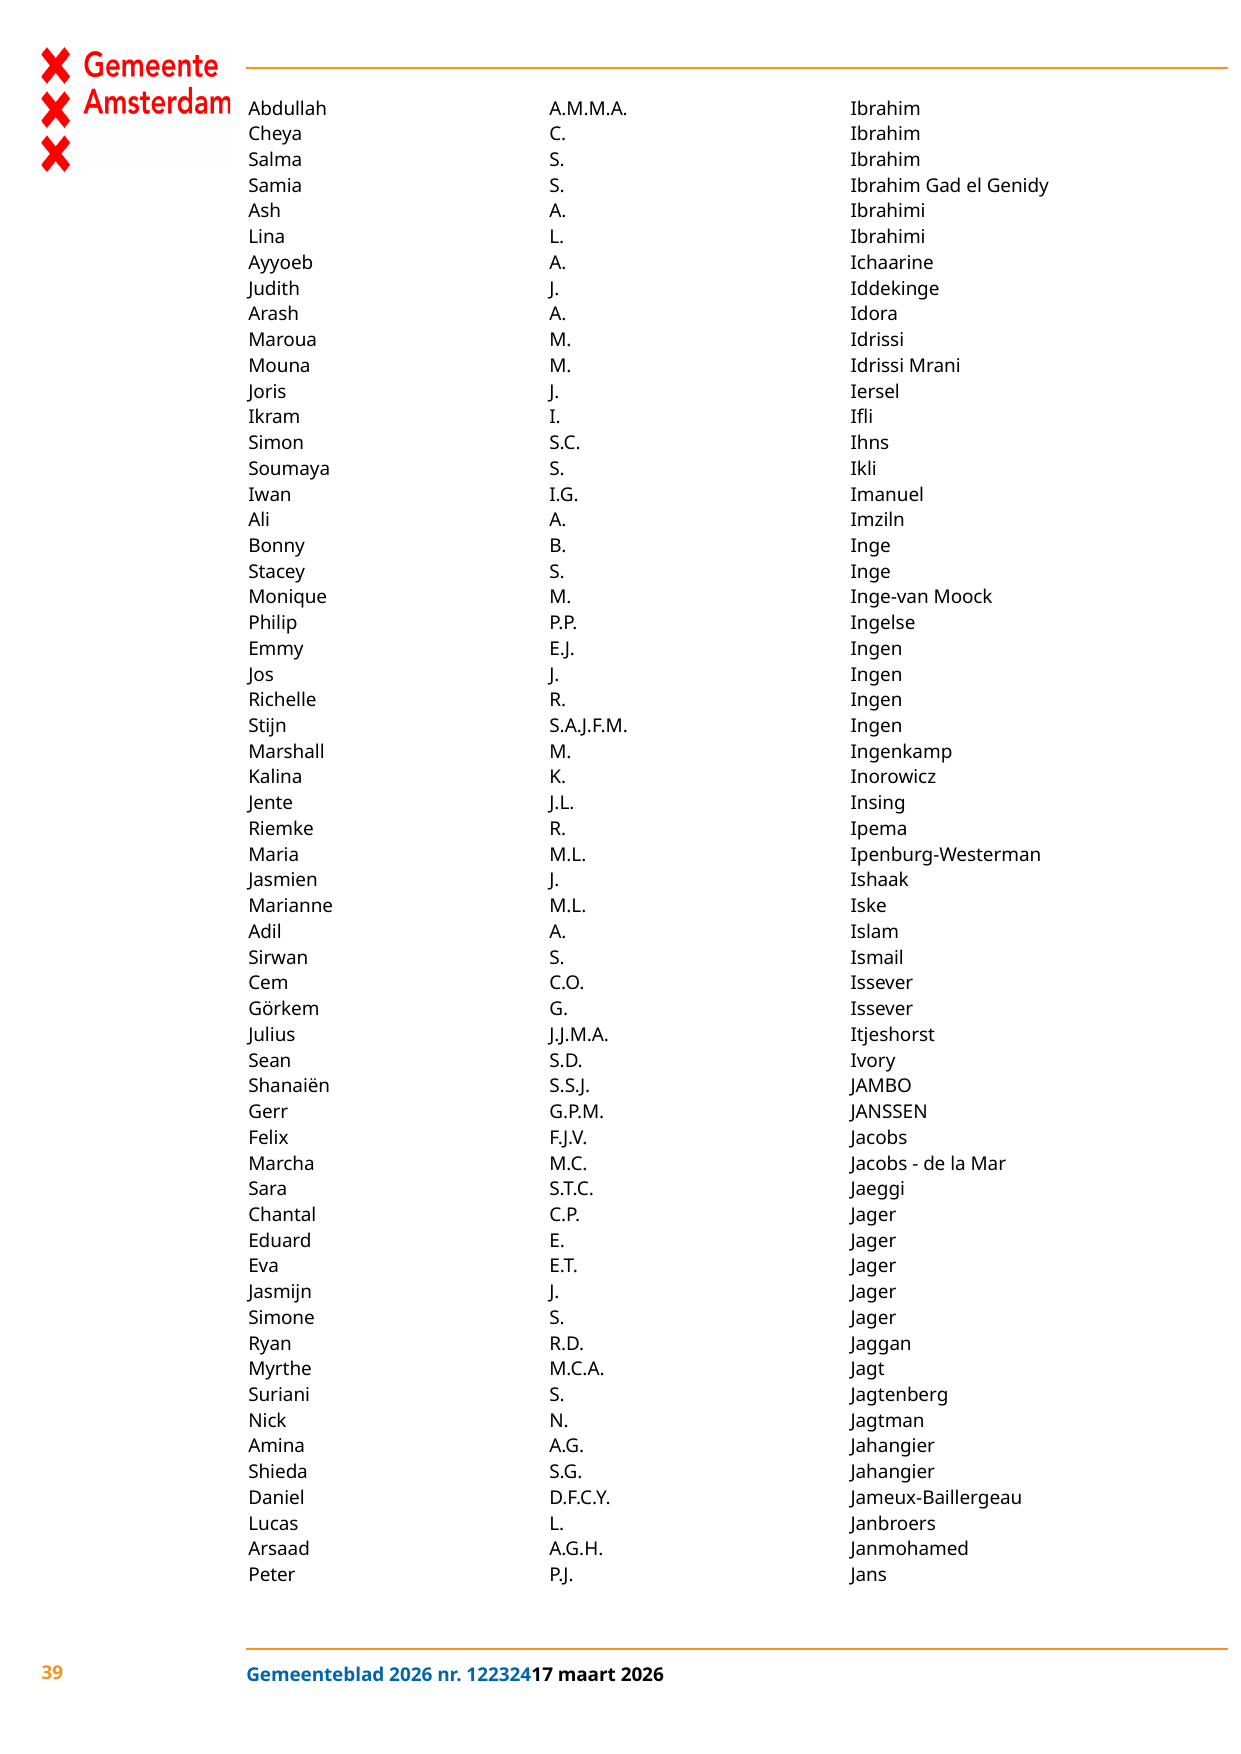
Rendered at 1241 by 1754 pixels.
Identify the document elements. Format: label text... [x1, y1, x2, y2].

table_cell Eduard [248, 1227, 549, 1253]
table_cell S. [549, 146, 850, 172]
table_cell S.S.J. [549, 1073, 850, 1098]
table_cell Ingen [850, 661, 1152, 687]
table_cell Iersel [850, 378, 1152, 403]
table_cell J.L. [549, 790, 850, 815]
table_cell J. [549, 378, 850, 403]
table_cell M.C. [549, 1150, 850, 1175]
table_cell Jagtenberg [850, 1381, 1152, 1407]
table_cell J. [549, 275, 850, 301]
table_cell Ibrahim [850, 95, 1152, 121]
table_cell Jager [850, 1278, 1152, 1304]
table_cell S.D. [549, 1047, 850, 1072]
table_cell Cem [248, 970, 549, 995]
table_cell Ismail [850, 944, 1152, 969]
table_cell Jager [850, 1304, 1152, 1330]
table_cell Simone [248, 1304, 549, 1330]
table_cell L. [549, 1510, 850, 1536]
table_cell Arsaad [248, 1536, 549, 1561]
table_cell A. [549, 918, 850, 944]
table_cell Imziln [850, 506, 1152, 532]
table_cell S. [549, 558, 850, 584]
table_cell JAMBO [850, 1073, 1152, 1098]
table_cell Lina [248, 224, 549, 249]
table_cell Riemke [248, 815, 549, 841]
table_cell Inge-van Moock [850, 584, 1152, 609]
table_cell Jacobs - de la Mar [850, 1150, 1152, 1175]
table_cell Simon [248, 429, 549, 455]
table_cell Stijn [248, 712, 549, 738]
table_cell Iske [850, 893, 1152, 918]
table_cell A. [549, 249, 850, 275]
table_cell Joris [248, 378, 549, 403]
table_cell Jager [850, 1253, 1152, 1278]
table_cell J. [549, 661, 850, 687]
table_cell Ibrahimi [850, 224, 1152, 249]
table_cell J.J.M.A. [549, 1021, 850, 1047]
table_cell Lucas [248, 1510, 549, 1536]
table_cell Ihns [850, 429, 1152, 455]
table_cell S. [549, 1304, 850, 1330]
table_cell A. [549, 198, 850, 223]
table_cell Ryan [248, 1330, 549, 1356]
table_cell Ash [248, 198, 549, 223]
table_cell K. [549, 764, 850, 789]
table_cell R. [549, 815, 850, 841]
table_cell Janbroers [850, 1510, 1152, 1536]
table_cell Soumaya [248, 455, 549, 481]
table_cell S. [549, 944, 850, 969]
table_cell Ikli [850, 455, 1152, 481]
table_cell S. [549, 172, 850, 198]
table_cell Ayyoeb [248, 249, 549, 275]
table_cell Sirwan [248, 944, 549, 969]
table_cell Judith [248, 275, 549, 301]
table_cell Iwan [248, 481, 549, 506]
table_cell Inge [850, 558, 1152, 584]
table_cell E.J. [549, 635, 850, 661]
table_cell A.G.H. [549, 1536, 850, 1561]
table_cell Jasmijn [248, 1278, 549, 1304]
table_cell J. [549, 1278, 850, 1304]
table_cell Jacobs [850, 1124, 1152, 1150]
table_cell Ibrahim Gad el Genidy [850, 172, 1152, 198]
table_cell Islam [850, 918, 1152, 944]
table_cell Eva [248, 1253, 549, 1278]
table_cell Ibrahim [850, 146, 1152, 172]
table_cell Ipema [850, 815, 1152, 841]
table_cell Jahangier [850, 1433, 1152, 1458]
table_cell S.C. [549, 429, 850, 455]
table_cell Jahangier [850, 1459, 1152, 1484]
table_cell Jos [248, 661, 549, 687]
table_cell M. [549, 584, 850, 609]
table_cell Ivory [850, 1047, 1152, 1072]
table_cell Insing [850, 790, 1152, 815]
table_cell Adil [248, 918, 549, 944]
table_cell Jasmien [248, 867, 549, 892]
table_cell Idrissi [850, 326, 1152, 352]
table_cell Ingelse [850, 609, 1152, 635]
table_cell F.J.V. [549, 1124, 850, 1150]
table_cell Ingenkamp [850, 738, 1152, 764]
table_cell Monique [248, 584, 549, 609]
table_cell S.G. [549, 1459, 850, 1484]
table_cell Ali [248, 506, 549, 532]
table_cell Amina [248, 1433, 549, 1458]
table_cell Jaggan [850, 1330, 1152, 1356]
table_cell G.P.M. [549, 1098, 850, 1124]
table_cell Jagtman [850, 1407, 1152, 1433]
table_cell Ibrahim [850, 121, 1152, 146]
table_cell A. [549, 301, 850, 326]
table_cell Jameux-Baillergeau [850, 1484, 1152, 1510]
table_cell C. [549, 121, 850, 146]
table_cell Peter [248, 1561, 549, 1587]
table_cell Samia [248, 172, 549, 198]
picture [41, 47, 231, 172]
table_cell Ifli [850, 404, 1152, 429]
table_cell Suriani [248, 1381, 549, 1407]
table_cell A. [549, 506, 850, 532]
table_cell S.A.J.F.M. [549, 712, 850, 738]
table_cell N. [549, 1407, 850, 1433]
table_cell Maroua [248, 326, 549, 352]
table_cell Philip [248, 609, 549, 635]
table_cell JANSSEN [850, 1098, 1152, 1124]
table_cell Shieda [248, 1459, 549, 1484]
table_cell Arash [248, 301, 549, 326]
table_cell S.T.C. [549, 1175, 850, 1201]
table_cell M. [549, 738, 850, 764]
table_cell Imanuel [850, 481, 1152, 506]
table_cell Richelle [248, 687, 549, 712]
table_cell Janmohamed [850, 1536, 1152, 1561]
table_cell E. [549, 1227, 850, 1253]
table_cell Jaeggi [850, 1175, 1152, 1201]
table_cell Jente [248, 790, 549, 815]
table_cell L. [549, 224, 850, 249]
table_cell Stacey [248, 558, 549, 584]
table_cell S. [549, 1381, 850, 1407]
table_cell Itjeshorst [850, 1021, 1152, 1047]
table_cell Iddekinge [850, 275, 1152, 301]
table_cell Salma [248, 146, 549, 172]
table_cell Jagt [850, 1356, 1152, 1381]
table_cell Inorowicz [850, 764, 1152, 789]
table_cell M. [549, 352, 850, 378]
table_cell A.M.M.A. [549, 95, 850, 121]
table_cell I. [549, 404, 850, 429]
table_cell P.P. [549, 609, 850, 635]
table_cell Idrissi Mrani [850, 352, 1152, 378]
table_cell Ikram [248, 404, 549, 429]
table_cell Issever [850, 995, 1152, 1021]
table_cell Abdullah [248, 95, 549, 121]
table_cell Görkem [248, 995, 549, 1021]
table_cell A.G. [549, 1433, 850, 1458]
table_cell Daniel [248, 1484, 549, 1510]
table_cell M.L. [549, 893, 850, 918]
table_cell Ishaak [850, 867, 1152, 892]
table_cell B. [549, 532, 850, 558]
table_cell C.O. [549, 970, 850, 995]
table_cell Marshall [248, 738, 549, 764]
table_cell Ingen [850, 712, 1152, 738]
table_cell Kalina [248, 764, 549, 789]
table_cell Felix [248, 1124, 549, 1150]
table_cell Ibrahimi [850, 198, 1152, 223]
table_cell Marianne [248, 893, 549, 918]
table_cell S. [549, 455, 850, 481]
table_cell J. [549, 867, 850, 892]
table_cell Emmy [248, 635, 549, 661]
table_cell Jager [850, 1227, 1152, 1253]
table_cell Julius [248, 1021, 549, 1047]
table_cell Marcha [248, 1150, 549, 1175]
table_cell Myrthe [248, 1356, 549, 1381]
table_cell C.P. [549, 1201, 850, 1227]
table_cell D.F.C.Y. [549, 1484, 850, 1510]
table_cell Ingen [850, 635, 1152, 661]
table_cell Jager [850, 1201, 1152, 1227]
table_cell M.L. [549, 841, 850, 867]
table_cell E.T. [549, 1253, 850, 1278]
table_cell R.D. [549, 1330, 850, 1356]
table_cell Jans [850, 1561, 1152, 1587]
table_cell Nick [248, 1407, 549, 1433]
table_cell M.C.A. [549, 1356, 850, 1381]
table_cell P.J. [549, 1561, 850, 1587]
table_cell Idora [850, 301, 1152, 326]
table_cell Maria [248, 841, 549, 867]
table_cell R. [549, 687, 850, 712]
table_cell Cheya [248, 121, 549, 146]
table_cell Ichaarine [850, 249, 1152, 275]
table_cell Inge [850, 532, 1152, 558]
table_cell M. [549, 326, 850, 352]
table_cell Ingen [850, 687, 1152, 712]
table_cell Gerr [248, 1098, 549, 1124]
table_cell Ipenburg-Westerman [850, 841, 1152, 867]
table_cell Issever [850, 970, 1152, 995]
table_cell Sara [248, 1175, 549, 1201]
table_cell Bonny [248, 532, 549, 558]
table_cell Shanaiën [248, 1073, 549, 1098]
table_cell Sean [248, 1047, 549, 1072]
table_cell I.G. [549, 481, 850, 506]
table_cell Chantal [248, 1201, 549, 1227]
table_cell G. [549, 995, 850, 1021]
table_cell Mouna [248, 352, 549, 378]
